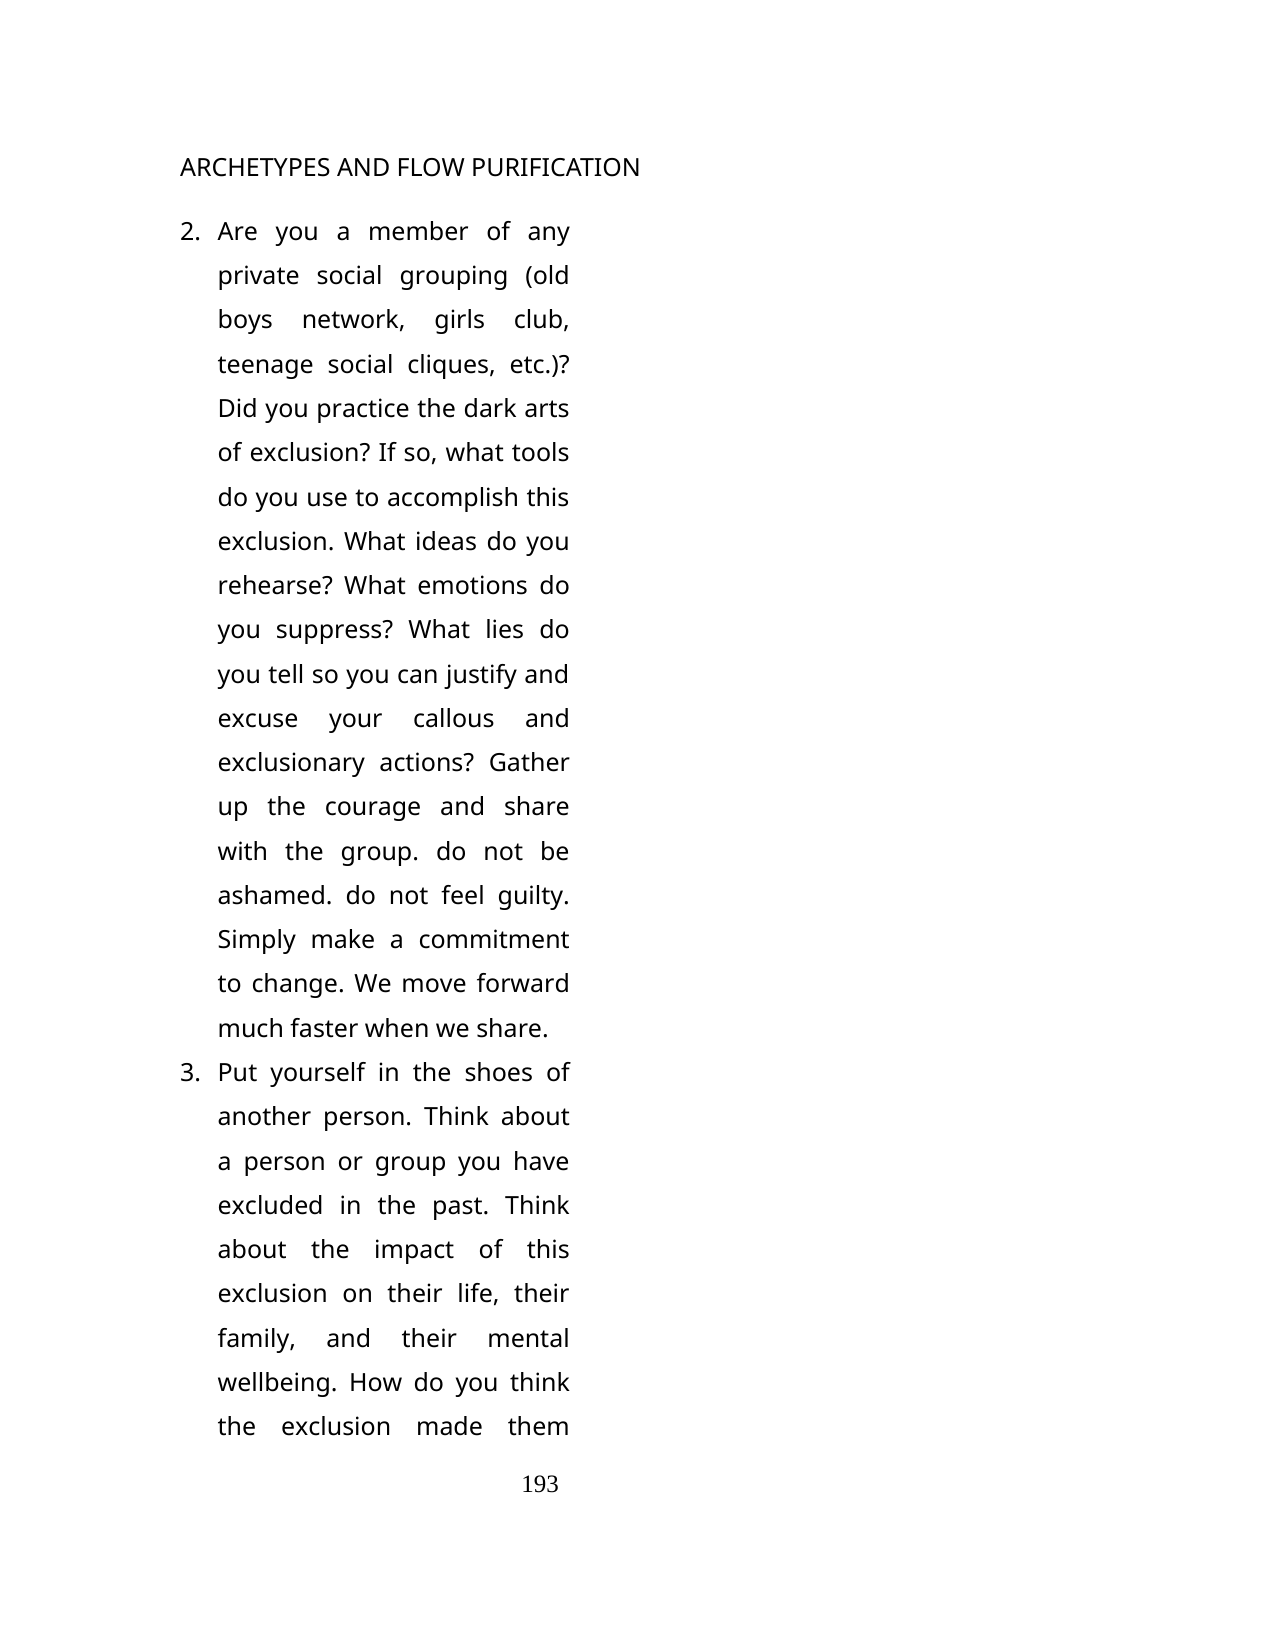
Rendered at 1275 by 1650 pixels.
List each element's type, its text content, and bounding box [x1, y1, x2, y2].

list Put yourself in the shoes of another person. Think about a person or group you have excluded in the past. Think about the impact of this exclusion on their life, their family, and their mental wellbeing. How do you think the exclusion made them [180, 1055, 570, 1443]
list Are you a member of any private social grouping (old boys network, girls club, teenage social cliques, etc.)? Did you practice the dark arts of exclusion? If so, what tools do you use to accomplish this exclusion. What ideas do you rehearse? What emotions do you suppress? What lies do you tell so you can justify and excuse your callous and exclusionary actions? Gather up the courage and share with the group. do not be ashamed. do not feel guilty. Simply make a commitment to change. We move forward much faster when we share. [180, 213, 570, 1044]
